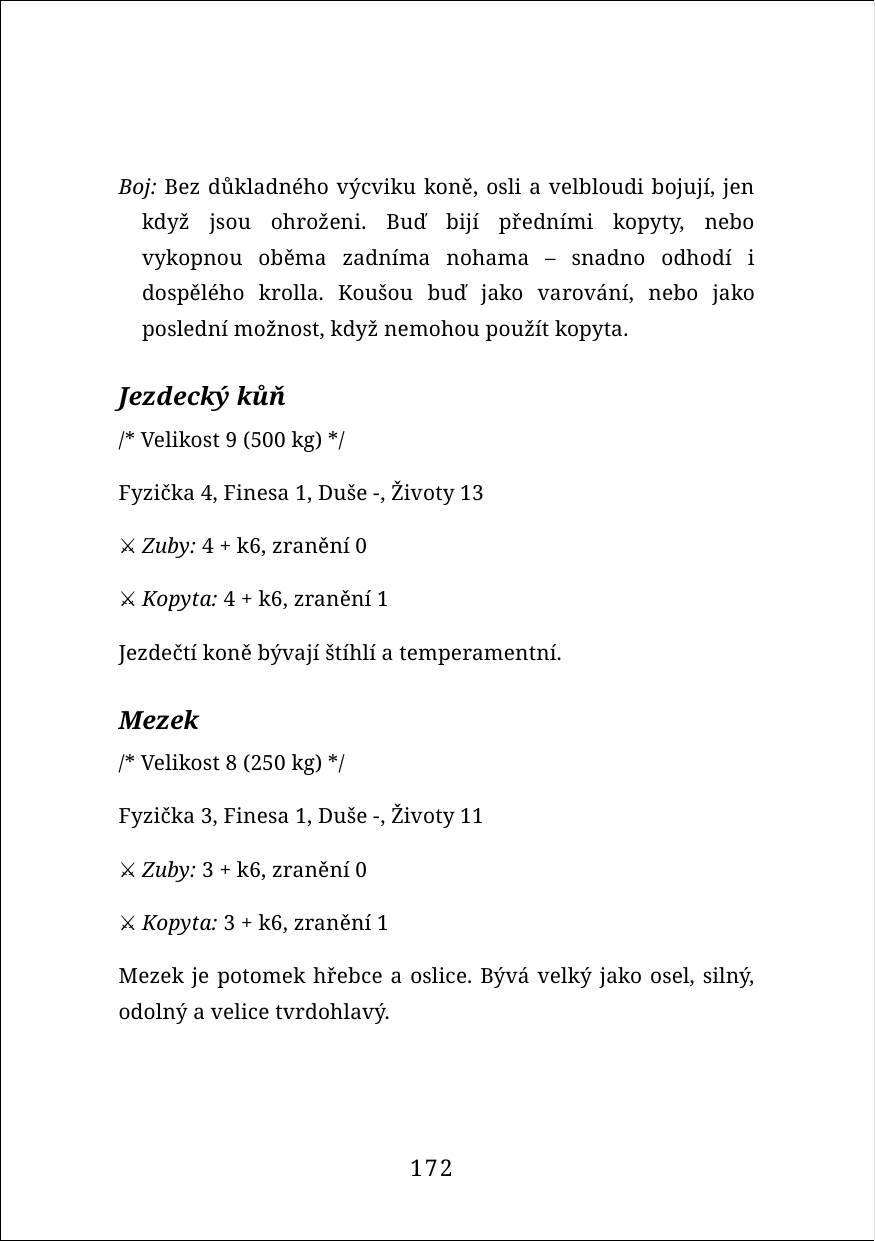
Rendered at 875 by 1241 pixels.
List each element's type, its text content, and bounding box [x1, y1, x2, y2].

text /* Velikost 8 (250 kg) */ [118, 748, 756, 777]
text ⚔ Kopyta: 3 + k6, zranění 1 [118, 908, 756, 937]
text ⚔ Kopyta: 4 + k6, zranění 1 [118, 584, 756, 613]
text ⚔ Zuby: 4 + k6, zranění 0 [118, 531, 756, 559]
subtitle Jezdecký kůň [118, 379, 756, 413]
text /* Velikost 9 (500 kg) */ [118, 425, 756, 453]
text Boj: Bez důkladného výcviku koně, osli a velbloudi bojují, jen když jsou ohroženi. Buď bijí předními kopyty, nebo vykopnou oběma zadníma nohama – snadno odhodí i dospělého krolla. Koušou buď jako varování, nebo jako poslední možnost, když nemohou použít kopyta. [118, 172, 756, 342]
text Mezek je potomek hřebce a oslice. Bývá velký jako osel, silný, odolný a velice tvrdohlavý. [118, 961, 756, 1025]
subtitle Mezek [118, 703, 756, 737]
text ⚔ Zuby: 3 + k6, zranění 0 [118, 855, 756, 883]
text Fyzička 3, Finesa 1, Duše -, Životy 11 [118, 802, 756, 830]
text Jezdečtí koně bývají štíhlí a temperamentní. [118, 638, 756, 666]
text Fyzička 4, Finesa 1, Duše -, Životy 13 [118, 478, 756, 506]
